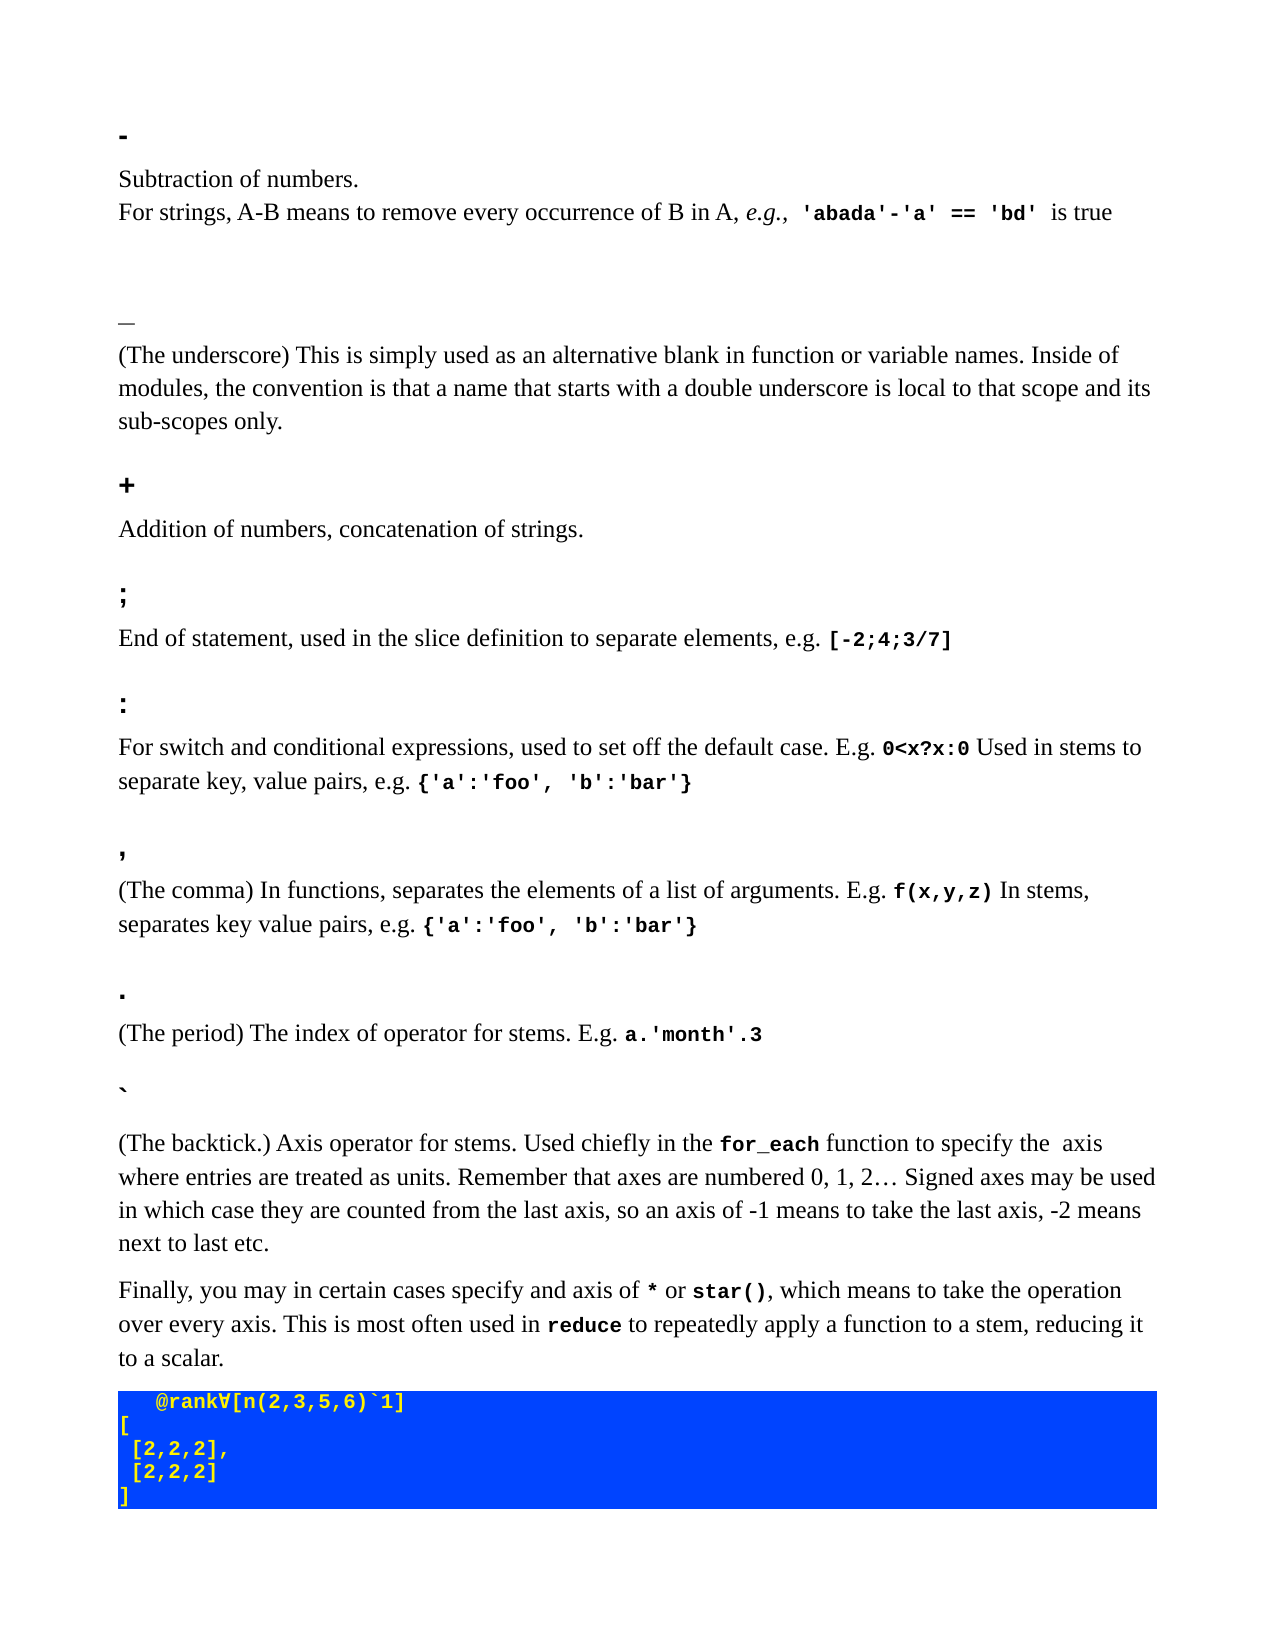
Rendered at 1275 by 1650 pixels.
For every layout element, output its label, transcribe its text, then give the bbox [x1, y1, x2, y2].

text [2,2,2], [118, 1438, 1157, 1462]
text (The comma) In functions, separates the elements of a list of arguments. E.g. f(x,y,z) In stems, separates key value pairs, e.g. {'a':'foo', 'b':'bar'} [118, 875, 1157, 939]
text (The period) The index of operator for stems. E.g. a.'month'.3 [118, 1018, 1157, 1048]
subtitle + [118, 468, 1157, 502]
text @rank∀[n(2,3,5,6)`1] [118, 1391, 1157, 1414]
subtitle ; [118, 576, 1157, 610]
subtitle , [118, 829, 1157, 863]
subtitle _ [118, 293, 1157, 327]
text For switch and conditional expressions, used to set off the default case. E.g. 0<x?x:0 Used in stems to separate key, value pairs, e.g. {'a':'foo', 'b':'bar'} [118, 732, 1157, 795]
text ] [118, 1485, 1157, 1509]
text [2,2,2] [118, 1462, 1157, 1485]
text (The backtick.) Axis operator for stems. Used chiefly in the for_each function to specify the axis where entries are treated as units. Remember that axes are numbered 0, 1, 2… Signed axes may be used in which case they are counted from the last axis, so an axis of -1 means to take the last axis, -2 means next to last etc. [118, 1128, 1157, 1256]
text Subtraction of numbers. For strings, A-B means to remove every occurrence of B in A, e.g., 'abada'-'a' == 'bd' is true [118, 164, 1157, 260]
text End of statement, used in the slice definition to separate elements, e.g. [-2;4;3/7] [118, 623, 1157, 652]
subtitle ` [118, 1082, 1157, 1115]
subtitle : [118, 686, 1157, 719]
text (The underscore) This is simply used as an alternative blank in function or variable names. Inside of modules, the convention is that a name that starts with a double underscore is local to that scope and its sub-scopes only. [118, 340, 1157, 434]
text [ [118, 1414, 1157, 1438]
text Finally, you may in certain cases specify and axis of * or star(), which means to take the operation over every axis. This is most often used in reduce to repeatedly apply a function to a stem, reducing it to a scalar. [118, 1275, 1157, 1372]
subtitle - [118, 118, 1157, 152]
text Addition of numbers, concatenation of strings. [118, 514, 1157, 543]
subtitle . [118, 972, 1157, 1006]
